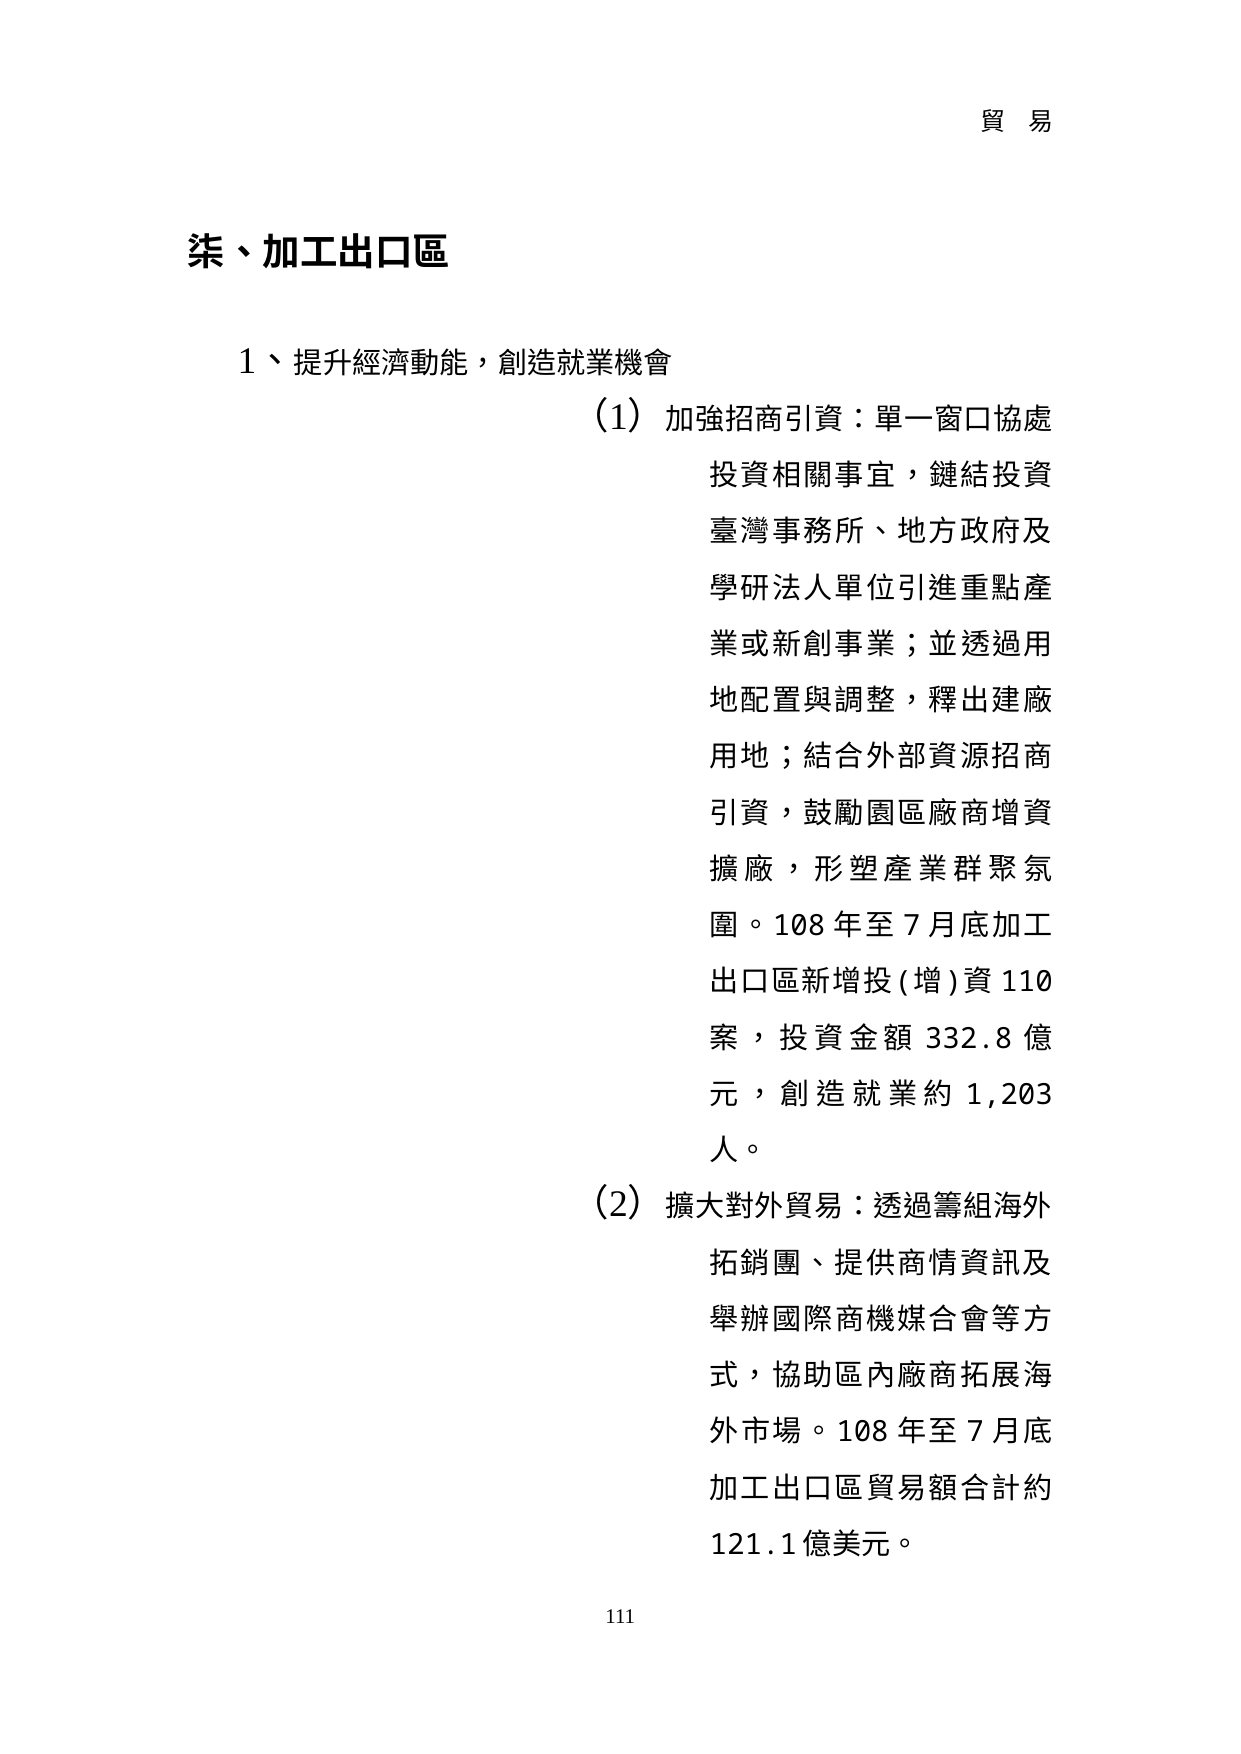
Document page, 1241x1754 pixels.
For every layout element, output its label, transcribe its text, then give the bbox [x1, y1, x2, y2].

list 加強招商引資：單一窗口協處投資相關事宜，鏈結投資臺灣事務所、地方政府及學研法人單位引進重點產業或新創事業；並透過用地配置與調整，釋出建廠用地；結合外部資源招商引資，鼓勵園區廠商增資擴廠，形塑產業群聚氛圍。108年至7月底加工出口區新增投(增)資110案，投資金額332.8億元，創造就業約1,203人。 [571, 384, 1053, 1172]
list 提升經濟動能，創造就業機會 [237, 328, 1053, 384]
list 擴大對外貿易：透過籌組海外拓銷團、提供商情資訊及舉辦國際商機媒合會等方式，協助區內廠商拓展海外市場。108年至7月底加工出口區貿易額合計約121.1億美元。 [571, 1172, 1053, 1566]
subtitle 柒、加工出口區 [187, 221, 1053, 277]
